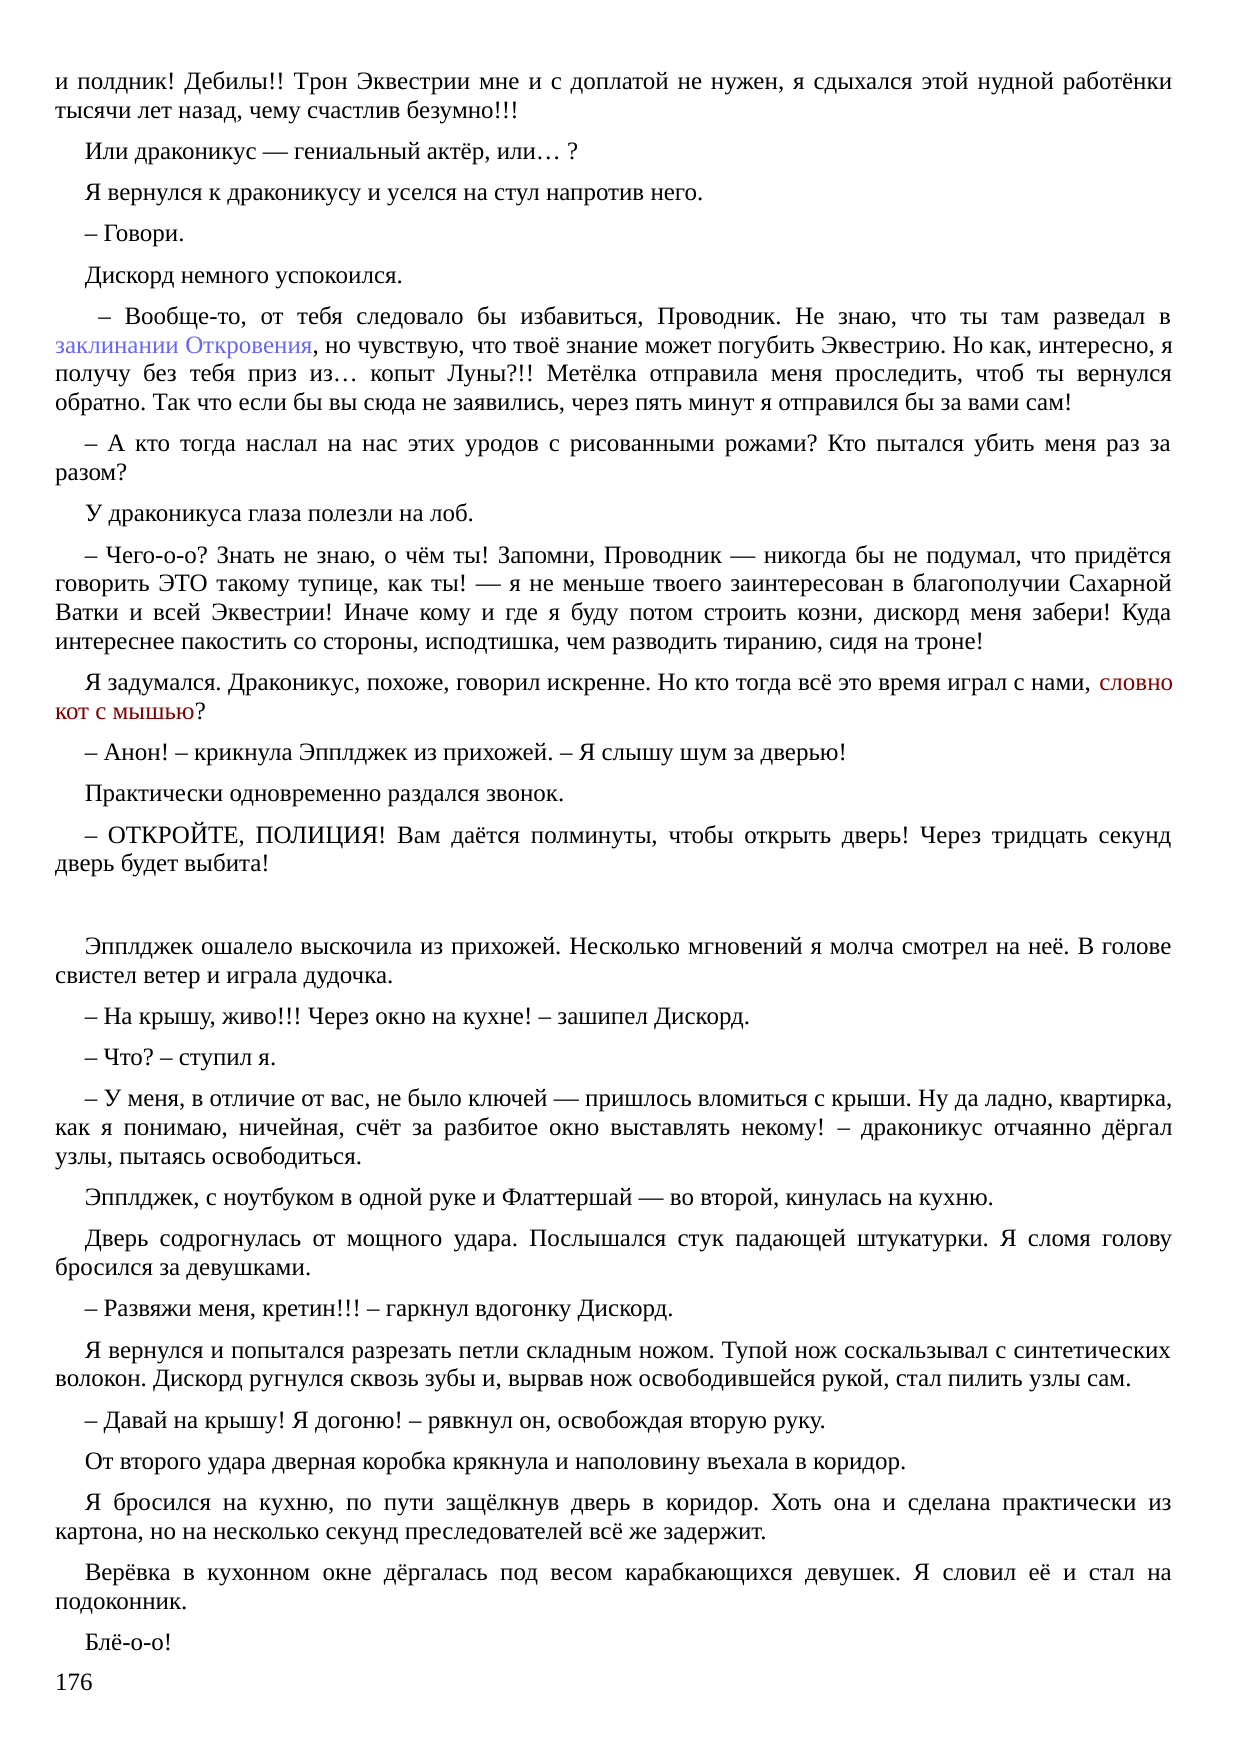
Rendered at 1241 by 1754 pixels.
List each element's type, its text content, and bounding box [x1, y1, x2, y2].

text – ОТКРОЙТЕ, ПОЛИЦИЯ! Вам даётся полминуты, чтобы открыть дверь! Через тридцать секунд дверь будет выбита! [55, 820, 1173, 877]
text – На крышу, живо!!! Через окно на кухне! – зашипел Дискорд. [55, 1001, 1173, 1030]
text Я вернулся и попытался разрезать петли складным ножом. Тупой нож соскальзывал с синтетических волокон. Дискорд ругнулся сквозь зубы и, вырвав нож освободившейся рукой, стал пилить узлы сам. [55, 1335, 1173, 1392]
text Дверь содрогнулась от мощного удара. Послышался стук падающей штукатурки. Я сломя голову бросился за девушками. [55, 1223, 1173, 1281]
text – Чего-о-о? Знать не знаю, о чём ты! Запомни, Проводник — никогда бы не подумал, что придётся говорить ЭТО такому тупице, как ты! — я не меньше твоего заинтересован в благополучии Сахарной Ватки и всей Эквестрии! Иначе кому и где я буду потом строить козни, дискорд меня забери! Куда интереснее пакостить со стороны, исподтишка, чем разводить тиранию, сидя на троне! [55, 540, 1173, 655]
text Или драконикус — гениальный актёр, или… ? [55, 136, 1173, 165]
text Я вернулся к драконикусу и уселся на стул напротив него. [55, 177, 1173, 206]
text – Давай на крышу! Я догоню! – рявкнул он, освобождая вторую руку. [55, 1405, 1173, 1433]
text – Что? – ступил я. [55, 1042, 1173, 1071]
text Я бросился на кухню, по пути защёлкнув дверь в коридор. Хоть она и сделана практически из картона, но на несколько секунд преследователей всё же задержит. [55, 1487, 1173, 1545]
text Эпплджек, с ноутбуком в одной руке и Флаттершай — во второй, кинулась на кухню. [55, 1182, 1173, 1211]
text – Вообще-то, от тебя следовало бы избавиться, Проводник. Не знаю, что ты там разведал в заклинании Откровения, но чувствую, что твоё знание может погубить Эквестрию. Но как, интересно, я получу без тебя приз из… копыт Луны?!! Метёлка отправила меня проследить, чтоб ты вернулся обратно. Так что если бы вы сюда не заявились, через пять минут я отправился бы за вами сам! [55, 301, 1173, 416]
text – Говори. [55, 218, 1173, 247]
text – У меня, в отличие от вас, не было ключей — пришлось вломиться с крыши. Ну да ладно, квартирка, как я понимаю, ничейная, счёт за разбитое окно выставлять некому! – драконикус отчаянно дёргал узлы, пытаясь освободиться. [55, 1083, 1173, 1170]
text и полдник! Дебилы!! Трон Эквестрии мне и с доплатой не нужен, я сдыхался этой нудной работёнки тысячи лет назад, чему счастлив безумно!!! [55, 66, 1173, 123]
text Верёвка в кухонном окне дёргалась под весом карабкающихся девушек. Я словил её и стал на подоконник. [55, 1557, 1173, 1615]
text Эпплджек ошалело выскочила из прихожей. Несколько мгновений я молча смотрел на неё. В голове свистел ветер и играла дудочка. [55, 931, 1173, 988]
text У драконикуса глаза полезли на лоб. [55, 498, 1173, 527]
text Я задумался. Драконикус, похоже, говорил искренне. Но кто тогда всё это время играл с нами, словно кот с мышью? [55, 667, 1173, 725]
text Блё-о-о! [55, 1627, 1173, 1656]
text Дискорд немного успокоился. [55, 260, 1173, 288]
text – А кто тогда наслал на нас этих уродов с рисованными рожами? Кто пытался убить меня раз за разом? [55, 428, 1173, 486]
text – Анон! – крикнула Эпплджек из прихожей. – Я слышу шум за дверью! [55, 737, 1173, 766]
text – Развяжи меня, кретин!!! – гаркнул вдогонку Дискорд. [55, 1293, 1173, 1322]
text Практически одновременно раздался звонок. [55, 778, 1173, 807]
text От второго удара дверная коробка крякнула и наполовину въехала в коридор. [55, 1446, 1173, 1475]
